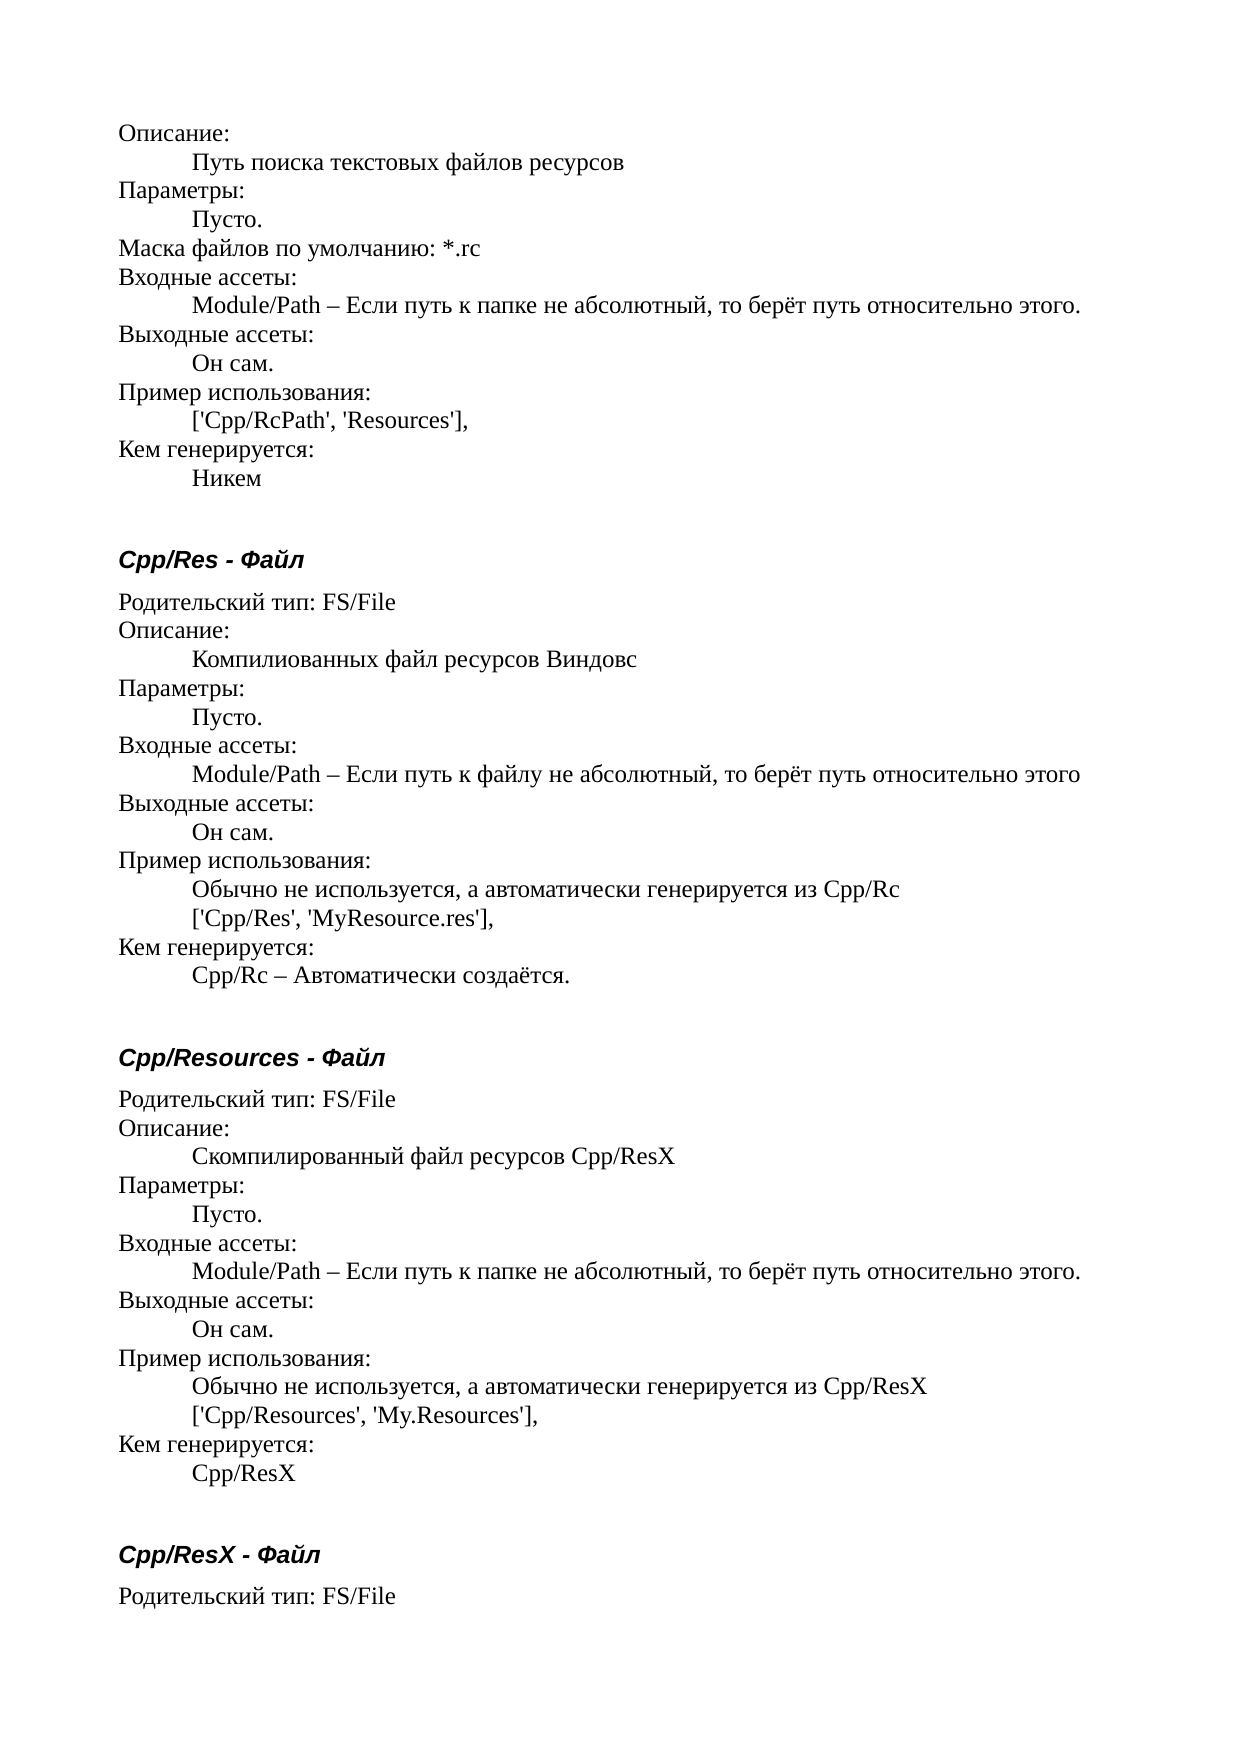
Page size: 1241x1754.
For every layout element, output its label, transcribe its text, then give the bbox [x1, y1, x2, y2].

text Обычно не используется, а автоматически генерируется из Cpp/ResX [118, 1371, 1122, 1400]
text Пример использования: [118, 845, 1122, 874]
text Путь поиска текстовых файлов ресурсов [118, 147, 1122, 176]
text Cpp/ResX [118, 1458, 1122, 1486]
text Компилиованных файл ресурсов Виндовс [118, 644, 1122, 673]
text Кем генерируется: [118, 434, 1122, 463]
text Входные ассеты: [118, 730, 1122, 759]
text Никем [118, 463, 1122, 492]
text Родительский тип: FS/File [118, 587, 1122, 615]
text Выходные ассеты: [118, 1285, 1122, 1314]
text Пример использования: [118, 377, 1122, 406]
subtitle Cpp/ResX - Файл [118, 1540, 1122, 1569]
text Пусто. [118, 702, 1122, 730]
text Описание: [118, 118, 1122, 147]
text Родительский тип: FS/File [118, 1084, 1122, 1113]
text Скомпилированный файл ресурсов Cpp/ResX [118, 1141, 1122, 1170]
text Кем генерируется: [118, 932, 1122, 960]
text ['Cpp/RcPath', 'Resources'], [118, 406, 1122, 434]
subtitle Cpp/Res - Файл [118, 546, 1122, 574]
text ['Cpp/Resources', 'My.Resources'], [118, 1400, 1122, 1429]
text Параметры: [118, 1170, 1122, 1199]
text Кем генерируется: [118, 1429, 1122, 1458]
text ['Cpp/Res', 'MyResource.res'], [118, 903, 1122, 932]
text Он сам. [118, 348, 1122, 377]
text Он сам. [118, 817, 1122, 845]
text Cpp/Rc – Автоматически создаётся. [118, 960, 1122, 989]
text Пусто. [118, 204, 1122, 233]
text Выходные ассеты: [118, 788, 1122, 817]
text Пусто. [118, 1199, 1122, 1228]
text Входные ассеты: [118, 262, 1122, 291]
text Описание: [118, 1113, 1122, 1141]
text Родительский тип: FS/File [118, 1581, 1122, 1610]
text Входные ассеты: [118, 1228, 1122, 1256]
subtitle Cpp/Resources - Файл [118, 1043, 1122, 1071]
text Module/Path – Если путь к папке не абсолютный, то берёт путь относительно этого. [118, 291, 1122, 319]
text Параметры: [118, 176, 1122, 204]
text Маска файлов по умолчанию: *.rc [118, 233, 1122, 262]
text Выходные ассеты: [118, 319, 1122, 348]
text Обычно не используется, а автоматически генерируется из Cpp/Rc [118, 874, 1122, 903]
text Module/Path – Если путь к папке не абсолютный, то берёт путь относительно этого. [118, 1256, 1122, 1285]
text Параметры: [118, 673, 1122, 702]
text Описание: [118, 615, 1122, 644]
text Module/Path – Если путь к файлу не абсолютный, то берёт путь относительно этого [118, 759, 1122, 788]
text Он сам. [118, 1314, 1122, 1343]
text Пример использования: [118, 1343, 1122, 1371]
